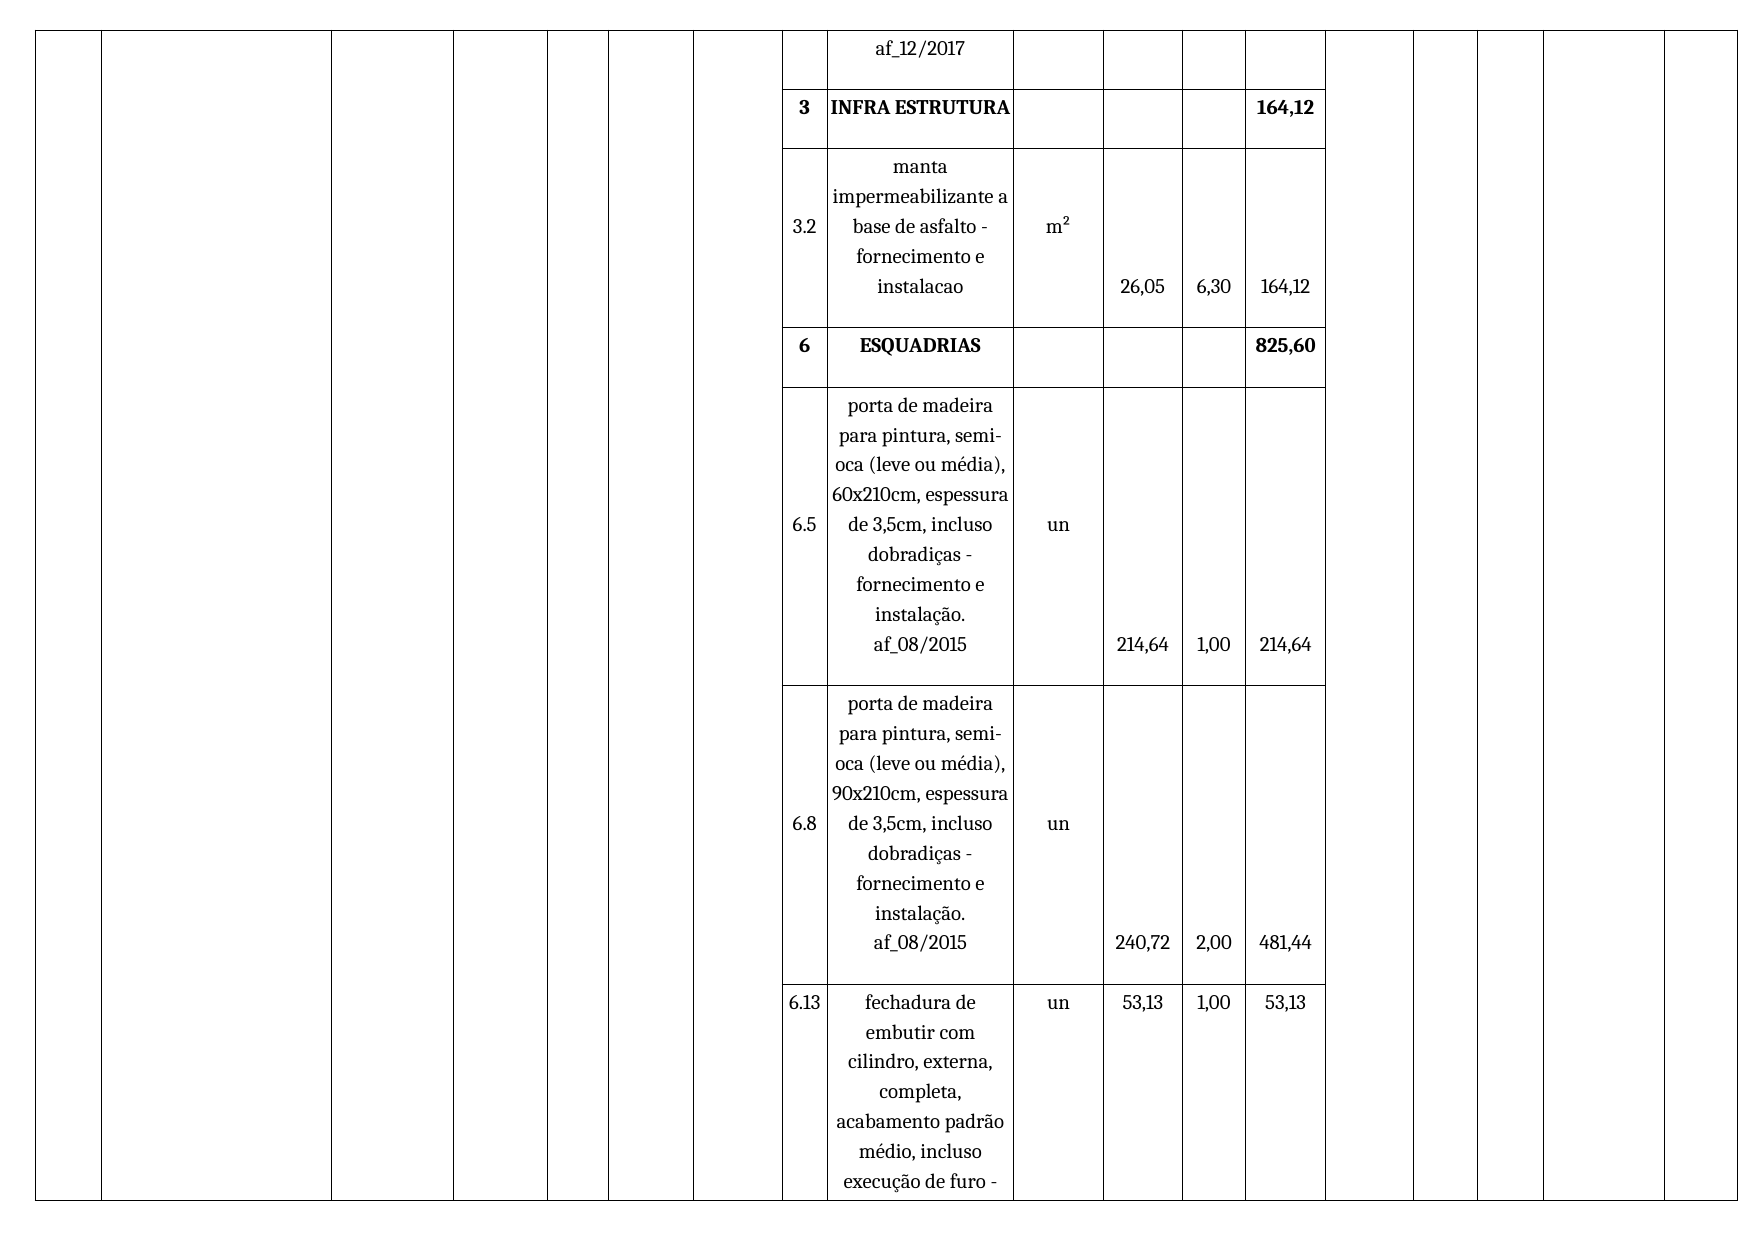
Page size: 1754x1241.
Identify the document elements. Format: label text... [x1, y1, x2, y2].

table_cell [1326, 31, 1413, 1199]
table_cell [102, 31, 331, 1199]
table_cell [36, 31, 101, 1199]
table_cell m² [1014, 149, 1103, 327]
table_cell un [1014, 388, 1103, 685]
table_cell 2,00 [1183, 686, 1245, 984]
table_cell un [1014, 686, 1103, 984]
table_cell 6.5 [783, 388, 827, 685]
table_cell [1414, 31, 1477, 1199]
table_cell [1183, 31, 1245, 89]
table_cell [1665, 31, 1737, 1199]
table_cell fechadura de embutir com cilindro, externa, completa, acabamento padrão médio, incluso execução de furo [828, 985, 1013, 1199]
table_cell 26,05 [1104, 149, 1182, 327]
table_cell 6,30 [1183, 149, 1245, 327]
table_cell [332, 31, 453, 1199]
table_cell 164,12 [1246, 149, 1325, 327]
table_cell 164,12 [1246, 90, 1325, 148]
table_cell [548, 31, 608, 1199]
table_cell [1183, 328, 1245, 387]
table_cell INFRA ESTRUTURA [828, 90, 1013, 148]
table_cell [1104, 90, 1182, 148]
table_cell 6.8 [783, 686, 827, 984]
table_cell ESQUADRIAS [828, 328, 1013, 387]
table_cell af_12/2017 [828, 31, 1013, 89]
table_cell 53,13 [1246, 985, 1325, 1199]
table_cell [1104, 31, 1182, 89]
table_cell 53,13 [1104, 985, 1182, 1199]
table_cell 1,00 [1183, 388, 1245, 685]
table_cell [1014, 31, 1103, 89]
table_cell [1478, 31, 1543, 1199]
table_cell 3.2 [783, 149, 827, 327]
table_cell 481,44 [1246, 686, 1325, 984]
table_cell [454, 31, 547, 1199]
table_cell 825,60 [1246, 328, 1325, 387]
table_cell manta impermeabilizante a base de asfalto - fornecimento e instalacao [828, 149, 1013, 327]
table_cell 3 [783, 90, 827, 148]
table_cell un [1014, 985, 1103, 1199]
table_cell 214,64 [1246, 388, 1325, 685]
table_cell [1544, 31, 1664, 1199]
table_cell porta de madeira para pintura, semi-oca (leve ou média), 60x210cm, espessura de 3,5cm, incluso dobradiças - fornecimento e instalação. af_08/2015 [828, 388, 1013, 685]
table_cell 1,00 [1183, 985, 1245, 1199]
table_cell porta de madeira para pintura, semi-oca (leve ou média), 90x210cm, espessura de 3,5cm, incluso dobradiças - fornecimento e instalação. af_08/2015 [828, 686, 1013, 984]
table_cell [694, 31, 782, 1199]
table_cell [1014, 328, 1103, 387]
table_cell 240,72 [1104, 686, 1182, 984]
table_cell [783, 31, 827, 89]
table_cell [1183, 90, 1245, 148]
table_cell [1104, 328, 1182, 387]
table_cell 6.13 [783, 985, 827, 1199]
table_cell 214,64 [1104, 388, 1182, 685]
table_cell [609, 31, 693, 1199]
table_cell 6 [783, 328, 827, 387]
table_cell [1014, 90, 1103, 148]
table_cell [1246, 31, 1325, 89]
